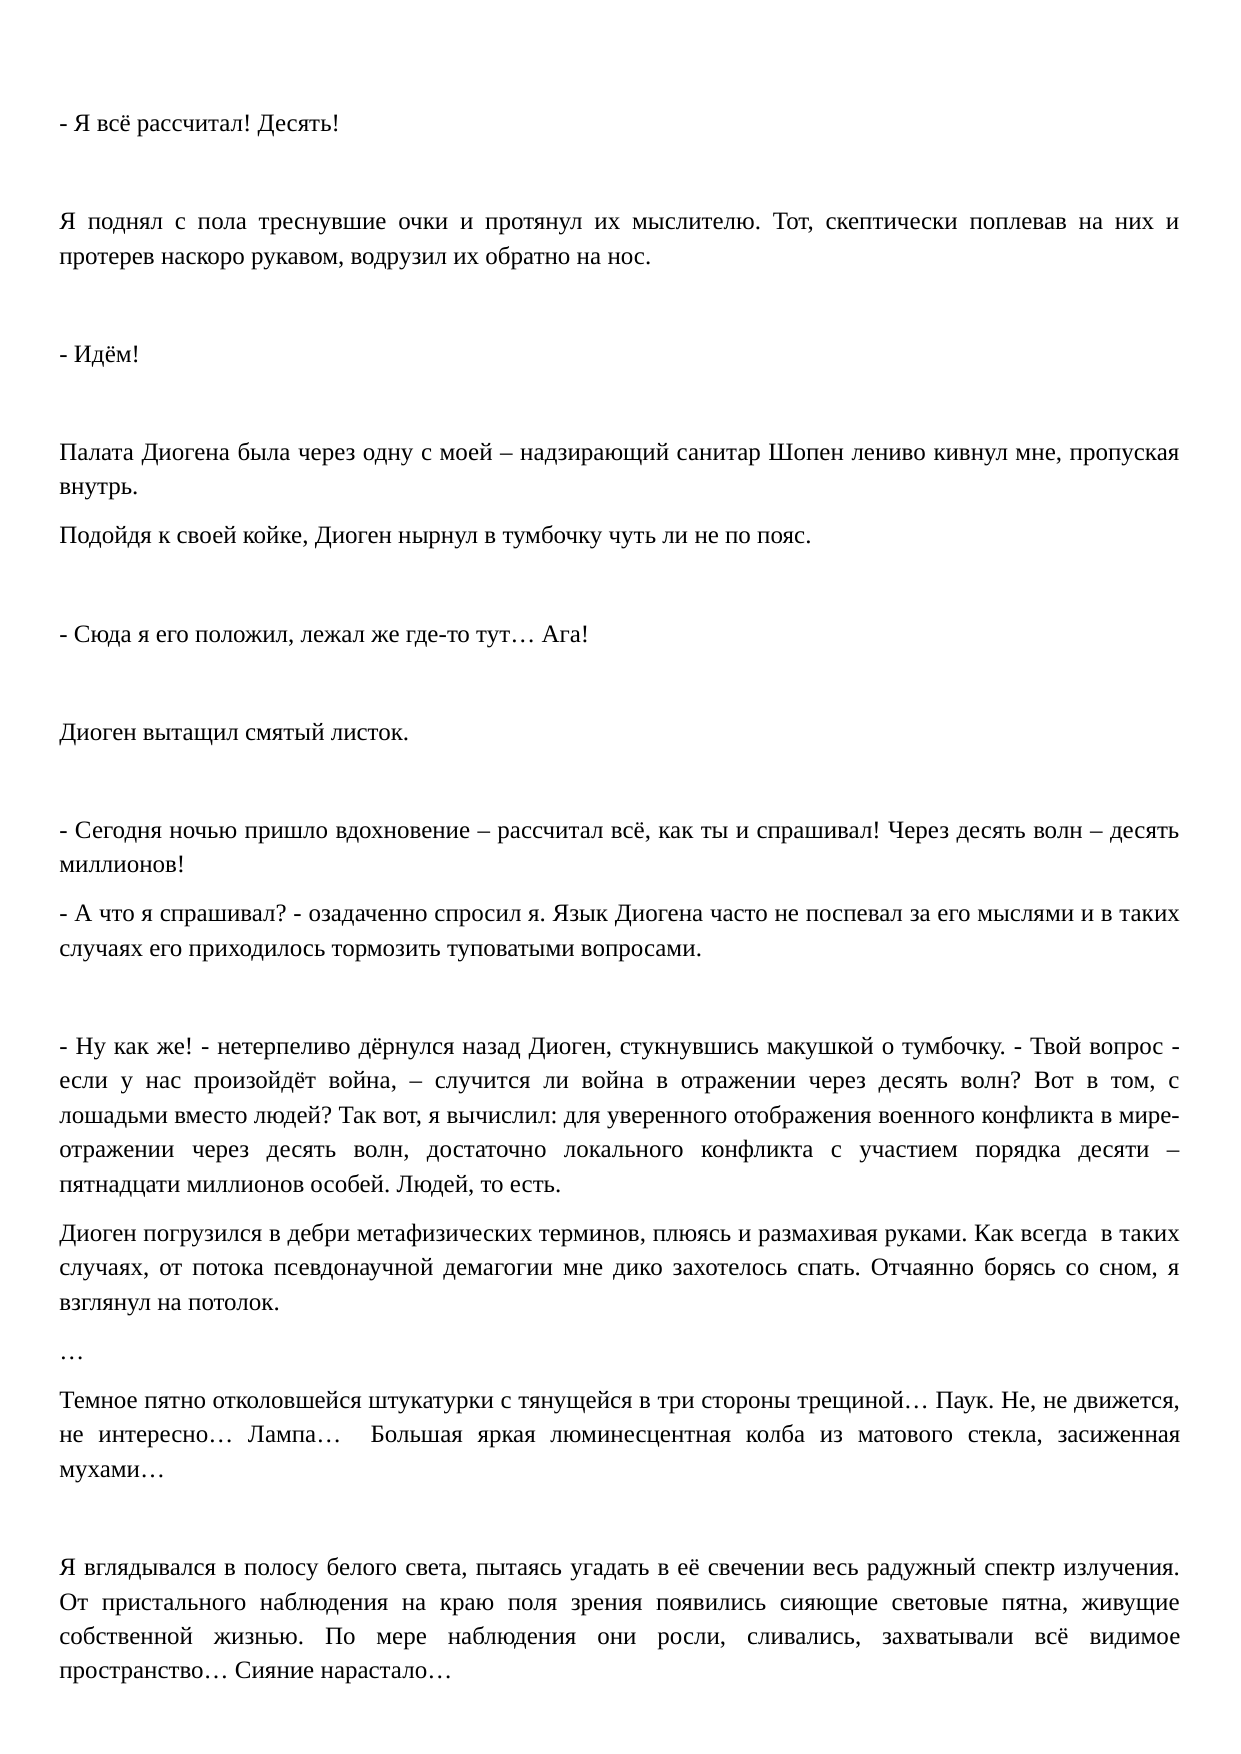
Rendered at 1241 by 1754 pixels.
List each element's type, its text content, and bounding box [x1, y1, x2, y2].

text Подойдя к своей койке, Диоген нырнул в тумбочку чуть ли не по пояс. [59, 521, 1181, 549]
text Я вглядывался в полосу белого света, пытаясь угадать в её свечении весь радужный спектр излучения. От пристального наблюдения на краю поля зрения появились сияющие световые пятна, живущие собственной жизнью. По мере наблюдения они росли, сливались, захватывали всё видимое пространство… Сияние нарастало… [59, 1552, 1181, 1684]
text - Идём! [59, 339, 1181, 368]
text Я поднял с пола треснувшие очки и протянул их мыслителю. Тот, скептически поплевав на них и протерев наскоро рукавом, водрузил их обратно на нос. [59, 206, 1181, 269]
text - Сюда я его положил, лежал же где-то тут… Ага! [59, 619, 1181, 647]
text Диоген погрузился в дебри метафизических терминов, плюясь и размахивая руками. Как всегда в таких случаях, от потока псевдонаучной демагогии мне дико захотелось спать. Отчаянно борясь со сном, я взглянул на потолок. [59, 1218, 1181, 1316]
text - Я всё рассчитал! Десять! [59, 108, 1181, 137]
text - Ну как же! - нетерпеливо дёрнулся назад Диоген, стукнувшись макушкой о тумбочку. - Твой вопрос - если у нас произойдёт война, – случится ли война в отражении через десять волн? Вот в том, с лошадьми вместо людей? Так вот, я вычислил: для уверенного отображения военного конфликта в мире-отражении через десять волн, достаточно локального конфликта с участием порядка десяти – пятнадцати миллионов особей. Людей, то есть. [59, 1031, 1181, 1198]
text Диоген вытащил смятый листок. [59, 717, 1181, 746]
text … [59, 1336, 1181, 1365]
text - А что я спрашивал? - озадаченно спросил я. Язык Диогена часто не поспевал за его мыслями и в таких случаях его приходилось тормозить туповатыми вопросами. [59, 898, 1181, 962]
text Палата Диогена была через одну с моей – надзирающий санитар Шопен лениво кивнул мне, пропуская внутрь. [59, 437, 1181, 500]
text - Сегодня ночью пришло вдохновение – рассчитал всё, как ты и спрашивал! Через десять волн – десять миллионов! [59, 815, 1181, 878]
text Темное пятно отколовшейся штукатурки с тянущейся в три стороны трещиной… Паук. Не, не движется, не интересно… Лампа… Большая яркая люминесцентная колба из матового стекла, засиженная мухами… [59, 1385, 1181, 1483]
